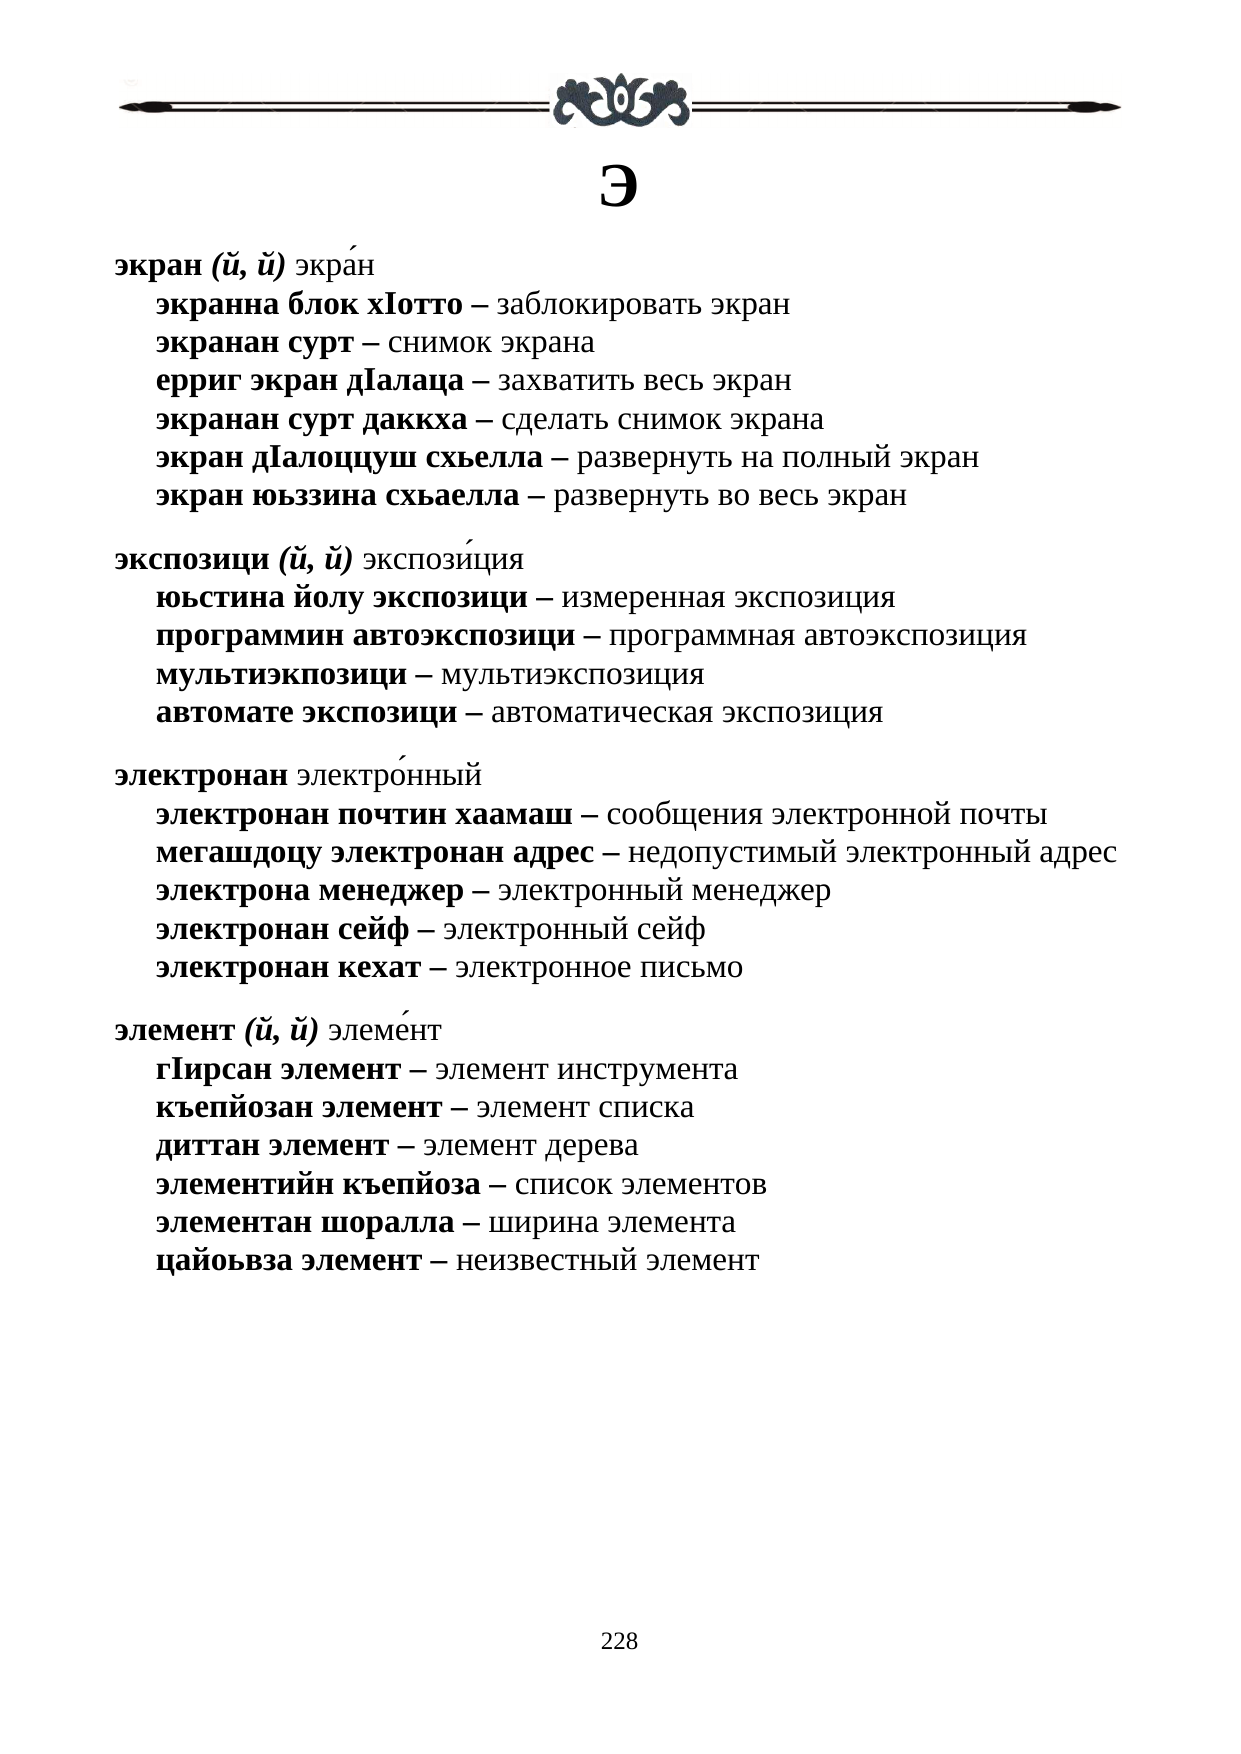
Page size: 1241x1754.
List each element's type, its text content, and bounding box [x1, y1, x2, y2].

text электронан электро́нный электронан почтин хаамаш – сообщения электронной почты мегашдоцу электронан адрес – недопустимый электронный адрес электрона менеджер – электронный менеджер электронан сейф – электронный сейф электронан кехат – электронное письмо [114, 755, 1122, 985]
text экспозици (й, й) экспози́ция юьстина йолу экспозици – измеренная экспозиция программин автоэкспозици – программная автоэкспозиция мультиэкпозици – мультиэкспозиция автомате экспозици – автоматическая экспозиция [114, 538, 1122, 730]
text Э [114, 148, 1122, 220]
text элемент (й, й) элеме́нт гIирсан элемент – элемент инструмента къепйозан элемент – элемент списка диттан элемент – элемент дерева элементийн къепйоза – список элементов элементан шоралла – ширина элемента цайоьвза элемент – неизвестный элемент [114, 1010, 1122, 1278]
text экран (й, й) экра́н экранна блок хIотто – заблокировать экран экранан сурт – снимок экрана ерриг экран дIалаца – захватить весь экран экранан сурт даккха – сделать снимок экрана экран дIалоццуш схьелла – развернуть на полный экран экран юьззина схьаелла – развернуть во весь экран [114, 245, 1122, 513]
